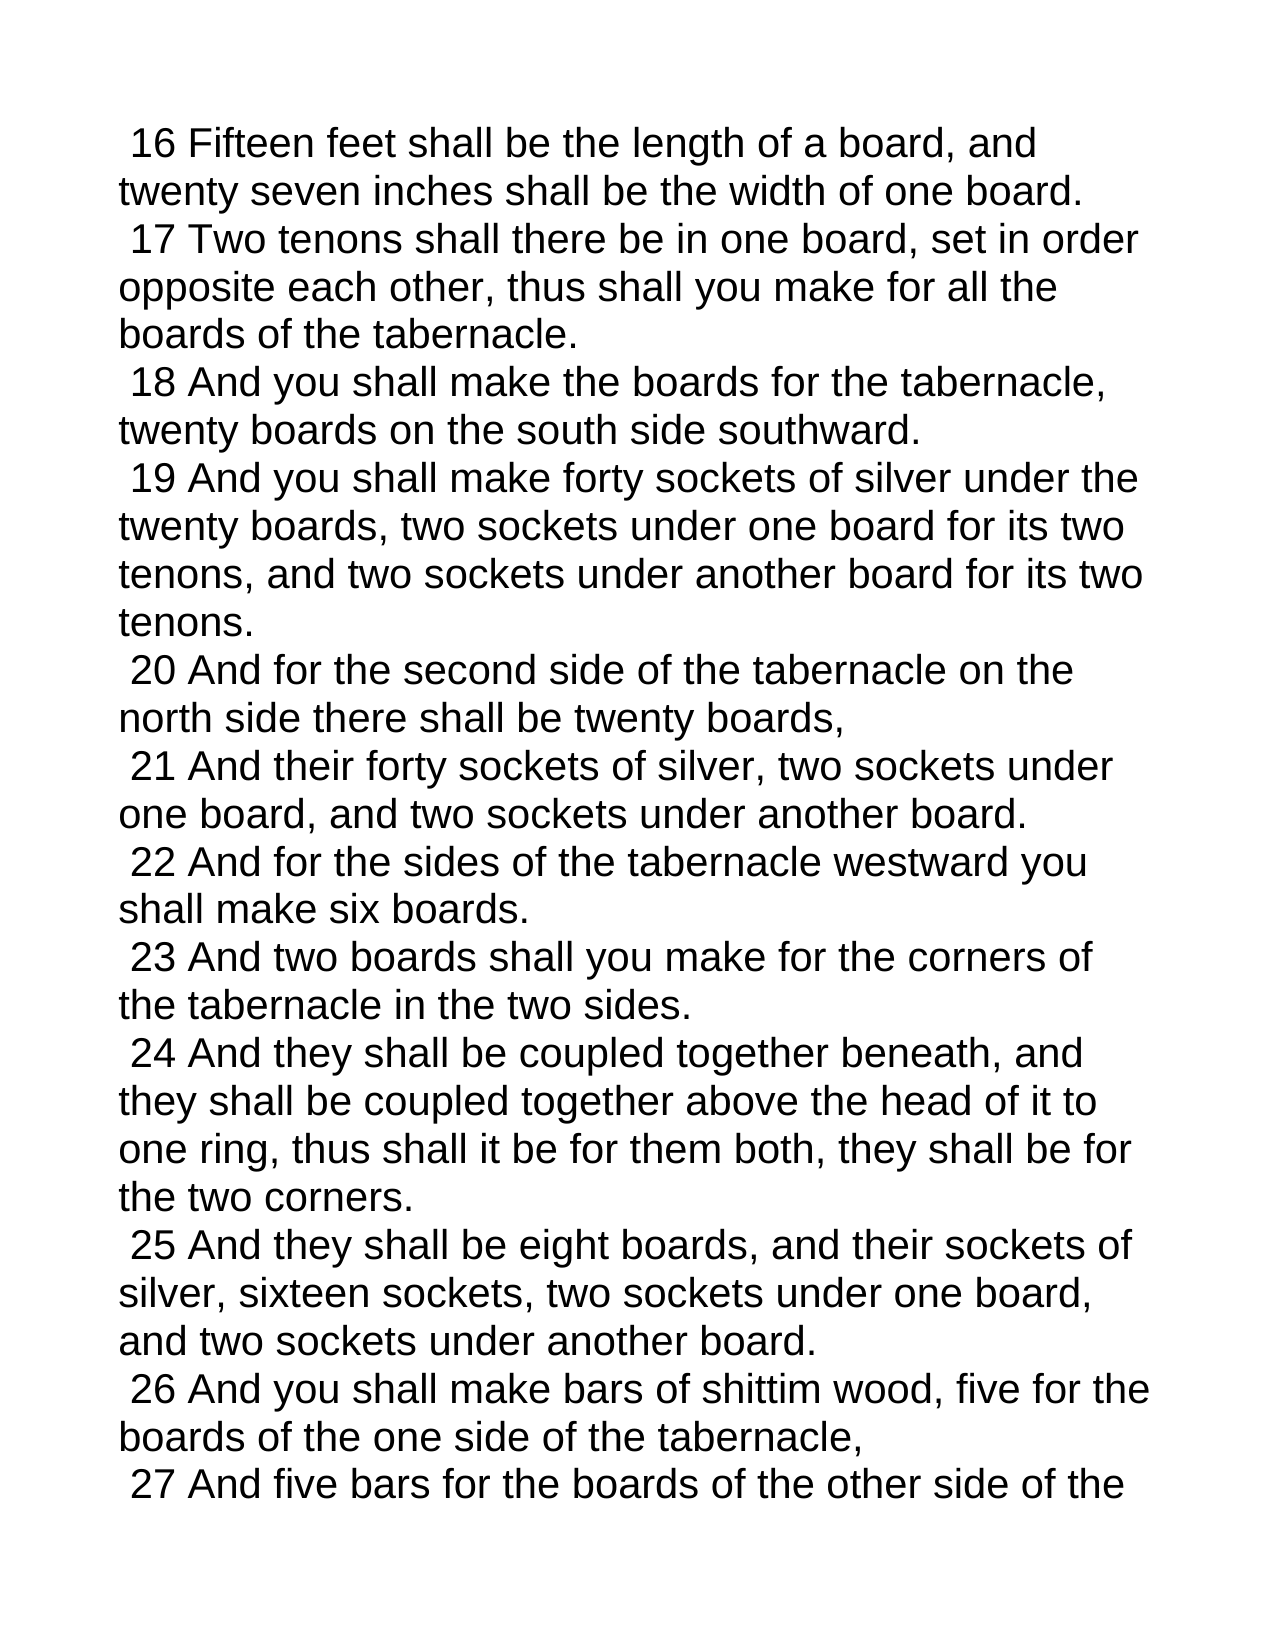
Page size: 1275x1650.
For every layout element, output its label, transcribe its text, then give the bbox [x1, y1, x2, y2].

text 18 And you shall make the boards for the tabernacle, twenty boards on the south side southward. [118, 358, 1157, 453]
text 22 And for the sides of the tabernacle westward you shall make six boards. [118, 837, 1157, 933]
text 24 And they shall be coupled together beneath, and they shall be coupled together above the head of it to one ring, thus shall it be for them both, they shall be for the two corners. [118, 1028, 1157, 1220]
text 23 And two boards shall you make for the corners of the tabernacle in the two sides. [118, 933, 1157, 1028]
text 27 And five bars for the boards of the other side of the [118, 1460, 1157, 1508]
text 26 And you shall make bars of shittim wood, five for the boards of the one side of the tabernacle, [118, 1364, 1157, 1460]
text 17 Two tenons shall there be in one board, set in order opposite each other, thus shall you make for all the boards of the tabernacle. [118, 214, 1157, 358]
text 20 And for the second side of the tabernacle on the north side there shall be twenty boards, [118, 645, 1157, 741]
text 16 Fifteen feet shall be the length of a board, and twenty seven inches shall be the width of one board. [118, 118, 1157, 214]
text 19 And you shall make forty sockets of silver under the twenty boards, two sockets under one board for its two tenons, and two sockets under another board for its two tenons. [118, 453, 1157, 645]
text 21 And their forty sockets of silver, two sockets under one board, and two sockets under another board. [118, 741, 1157, 837]
text 25 And they shall be eight boards, and their sockets of silver, sixteen sockets, two sockets under one board, and two sockets under another board. [118, 1220, 1157, 1364]
